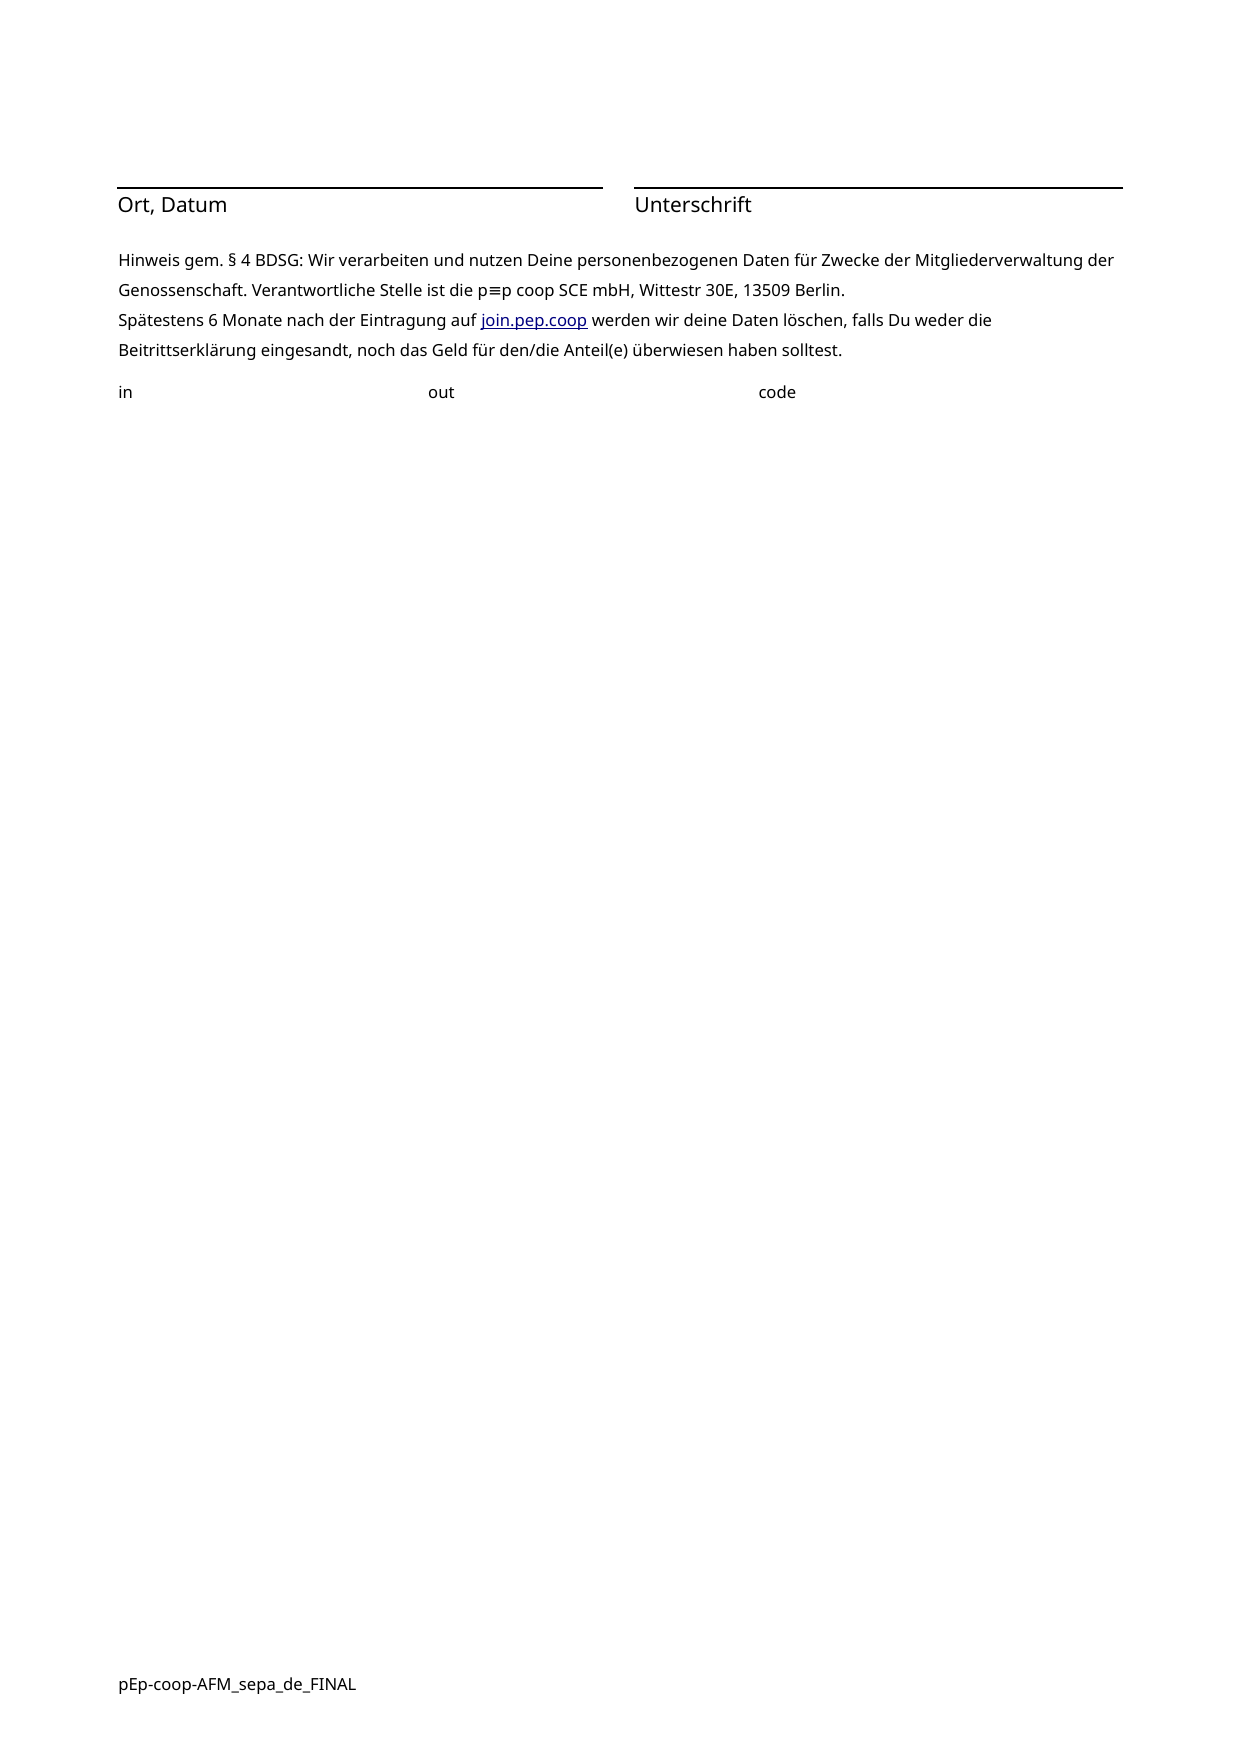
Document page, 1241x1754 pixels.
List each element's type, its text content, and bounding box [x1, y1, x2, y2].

text Spätestens 6 Monate nach der Eintragung auf join.pep.coop werden wir deine Daten löschen, falls Du weder die Beitrittserklärung eingesandt, noch das Geld für den/die Anteil(e) überwiesen haben solltest. [118, 303, 1122, 363]
table_header [603, 148, 634, 219]
table_header [634, 148, 1123, 187]
text Hinweis gem. § 4 BDSG: Wir verarbeiten und nutzen Deine personenbezogenen Daten für Zwecke der Mitgliederverwaltung der Genossenschaft. Verantwortliche Stelle ist die p≡p coop SCE mbH, Wittestr 30E, 13509 Berlin. [118, 243, 1122, 303]
text in out code [118, 375, 1122, 405]
table_header Ort, Datum [117, 189, 603, 219]
table_header Unterschrift [634, 189, 1123, 219]
table_header [117, 148, 603, 187]
